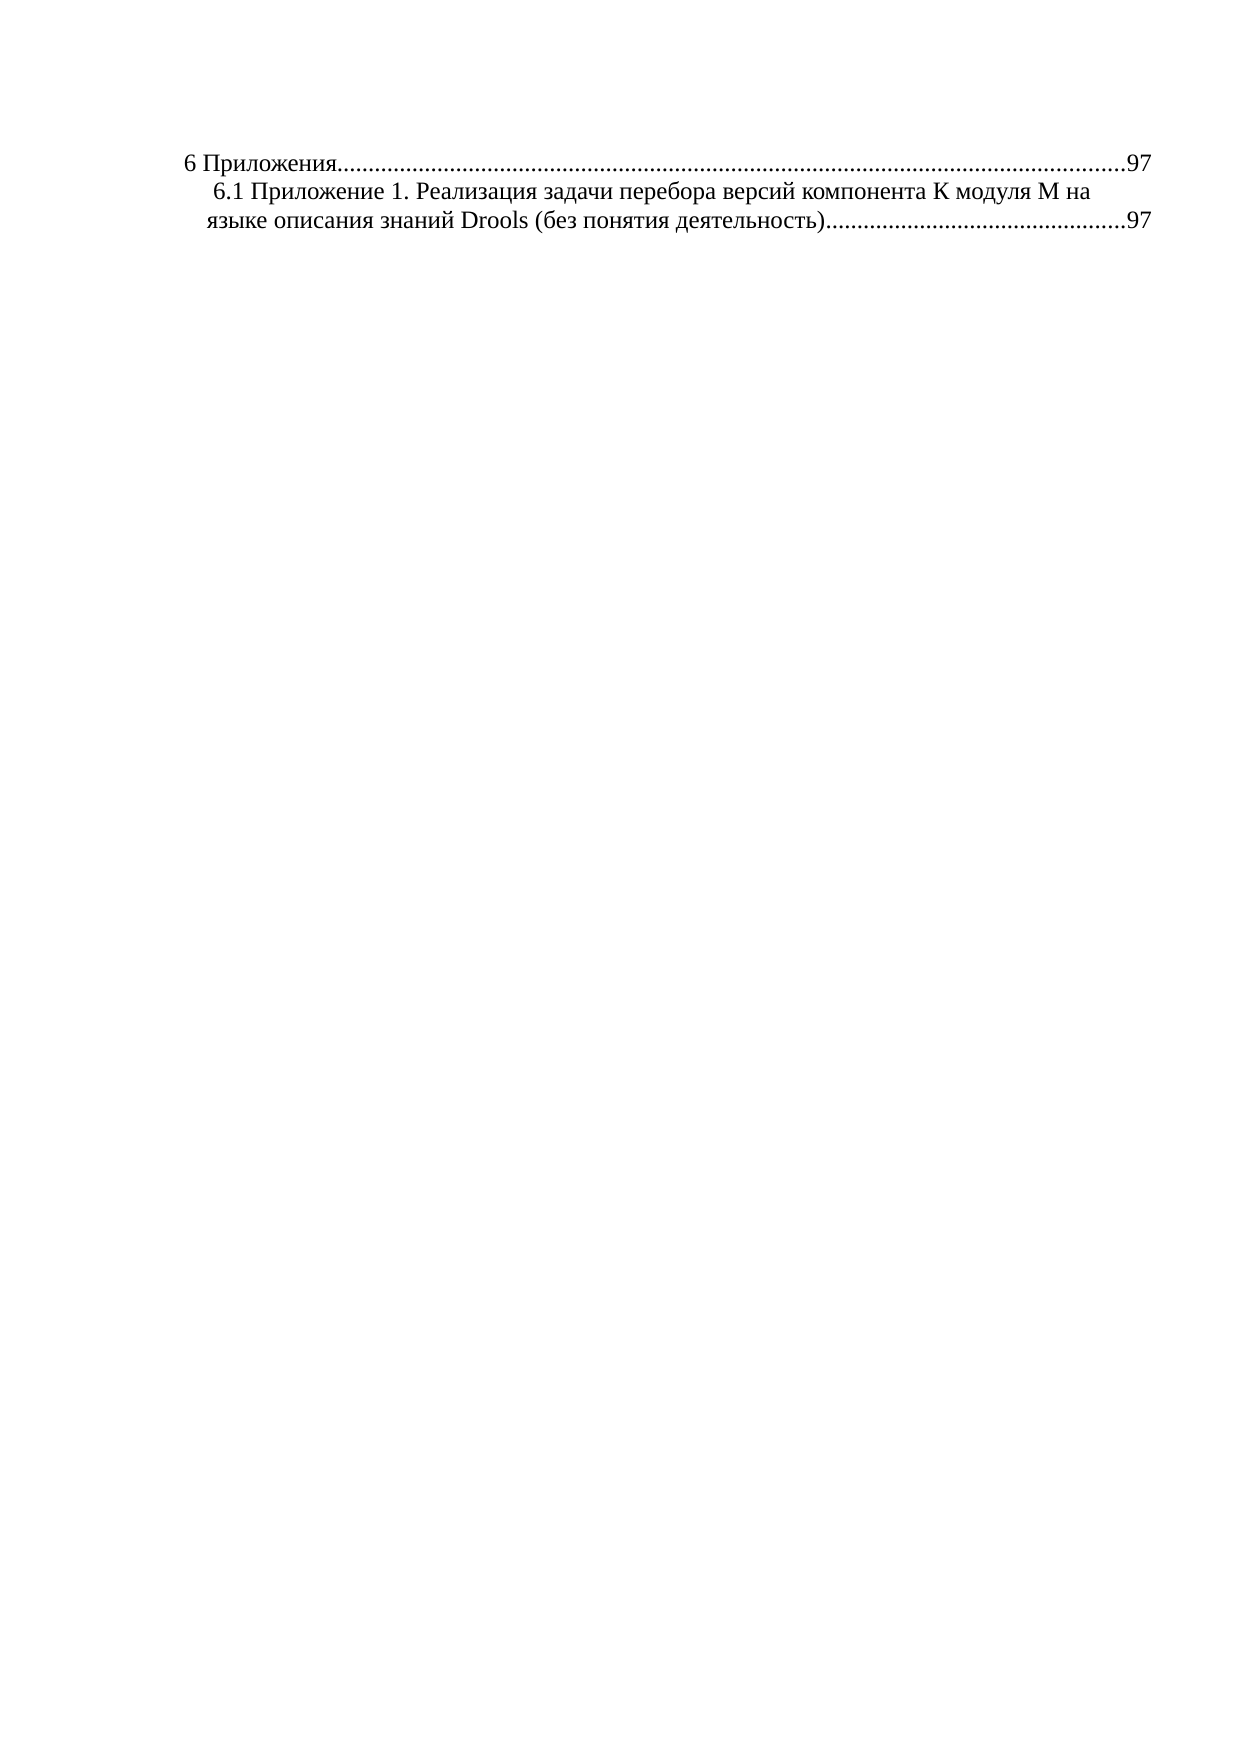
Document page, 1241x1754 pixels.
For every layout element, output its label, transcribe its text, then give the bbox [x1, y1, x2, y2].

text 6 Приложения 97 [177, 148, 1152, 176]
text 6.1 Приложение 1. Реализация задачи перебора версий компонента К модуля М на языке описания знаний Drools (без понятия деятельность) 97 [207, 176, 1152, 234]
